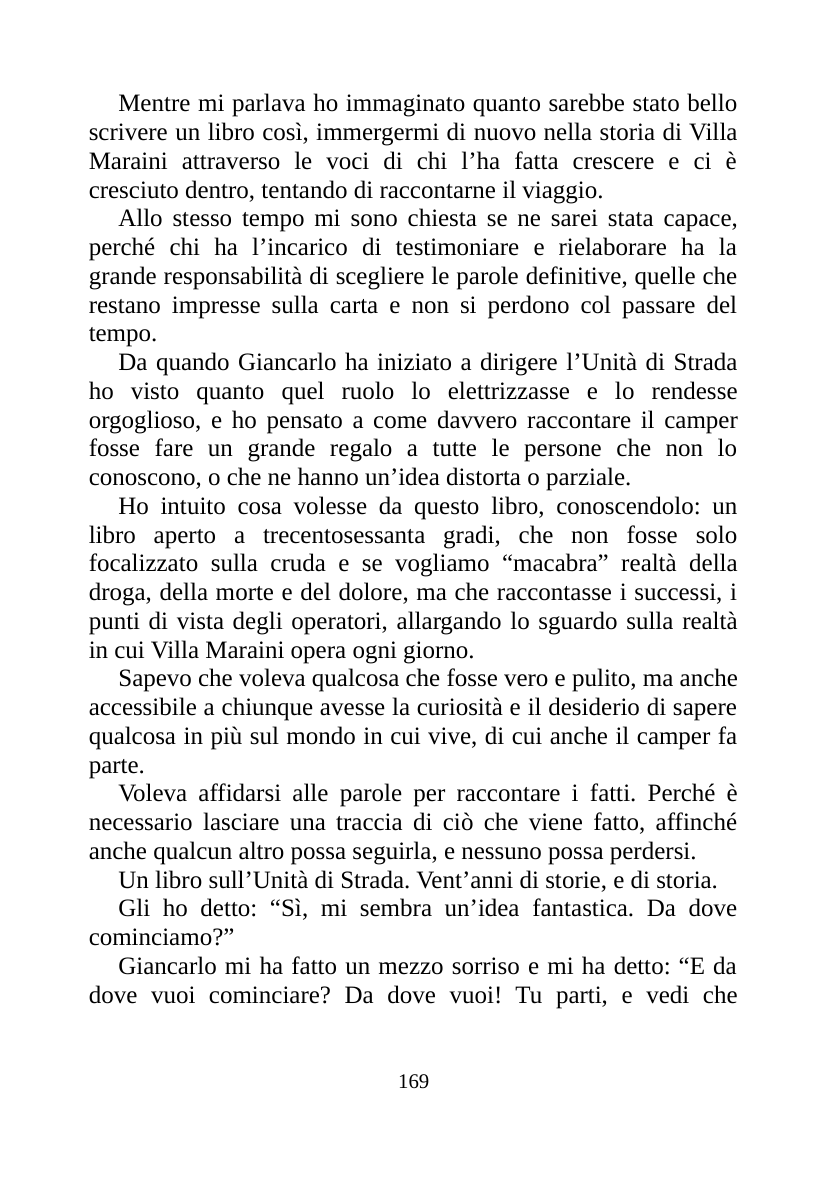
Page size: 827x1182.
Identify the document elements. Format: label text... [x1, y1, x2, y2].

text Da quando Giancarlo ha iniziato a dirigere l’Unità di Strada ho visto quanto quel ruolo lo elettrizzasse e lo rendesse orgoglioso, e ho pensato a come davvero raccontare il camper fosse fare un grande regalo a tutte le persone che non lo conoscono, o che ne hanno un’idea distorta o parziale. [88, 347, 738, 491]
text Gli ho detto: “Sì, mi sembra un’idea fantastica. Da dove cominciamo?” [88, 893, 738, 951]
text Allo stesso tempo mi sono chiesta se ne sarei stata capace, perché chi ha l’incarico di testimoniare e rielaborare ha la grande responsabilità di scegliere le parole definitive, quelle che restano impresse sulla carta e non si perdono col passare del tempo. [88, 203, 738, 347]
text Mentre mi parlava ho immaginato quanto sarebbe stato bello scrivere un libro così, immergermi di nuovo nella storia di Villa Maraini attraverso le voci di chi l’ha fatta crescere e ci è cresciuto dentro, tentando di raccontarne il viaggio. [88, 88, 738, 203]
text Sapevo che voleva qualcosa che fosse vero e pulito, ma anche accessibile a chiunque avesse la curiosità e il desiderio di sapere qualcosa in più sul mondo in cui vive, di cui anche il camper fa parte. [88, 663, 738, 778]
text Ho intuito cosa volesse da questo libro, conoscendolo: un libro aperto a trecentosessanta gradi, che non fosse solo focalizzato sulla cruda e se vogliamo “macabra” realtà della droga, della morte e del dolore, ma che raccontasse i successi, i punti di vista degli operatori, allargando lo sguardo sulla realtà in cui Villa Maraini opera ogni giorno. [88, 491, 738, 663]
text Giancarlo mi ha fatto un mezzo sorriso e mi ha detto: “E da dove vuoi cominciare? Da dove vuoi! Tu parti, e vedi che [88, 951, 738, 1008]
text Un libro sull’Unità di Strada. Vent’anni di storie, e di storia. [88, 865, 738, 893]
text Voleva affidarsi alle parole per raccontare i fatti. Perché è necessario lasciare una traccia di ciò che viene fatto, affinché anche qualcun altro possa seguirla, e nessuno possa perdersi. [88, 778, 738, 865]
